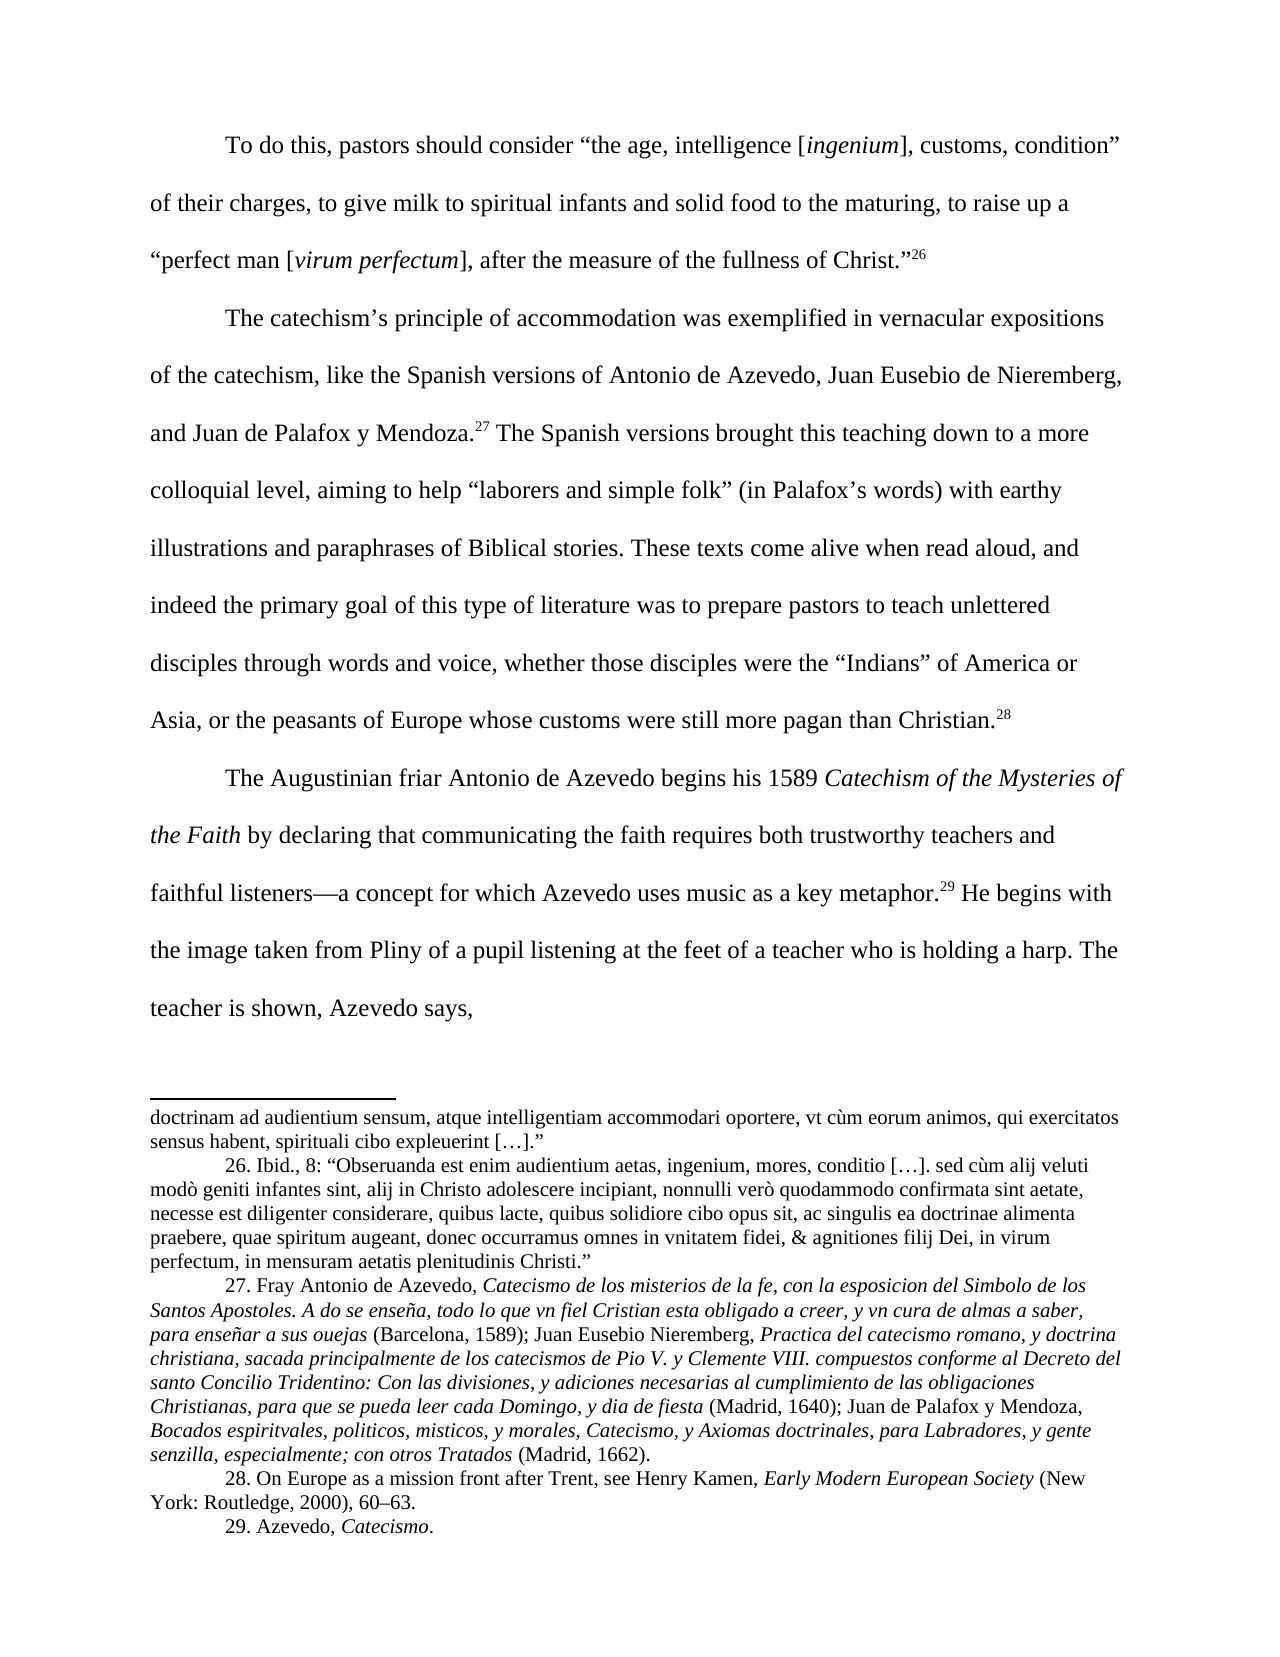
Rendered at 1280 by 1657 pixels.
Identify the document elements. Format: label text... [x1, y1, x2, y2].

text The Augustinian friar Antonio de Azevedo begins his 1589 Catechism of the Mysteries of the Faith by declaring that communicating the faith requires both trustworthy teachers and faithful listeners—a concept for which Azevedo uses music as a key metaphor. He begins with the image taken from Pliny of a pupil listening at the feet of a teacher who is holding a harp. The teacher is shown, Azevedo says, [150, 763, 1130, 1022]
text Azevedo, Catecismo. [150, 1514, 1130, 1538]
text On Europe as a mission front after Trent, see Henry Kamen, Early Modern European Society (New York: Routledge, 2000), 60–63. [150, 1466, 1130, 1514]
text To do this, pastors should consider “the age, intelligence [ingenium], customs, condition” of their charges, to give milk to spiritual infants and solid food to the maturing, to raise up a “perfect man [virum perfectum], after the measure of the fullness of Christ.” [150, 131, 1130, 274]
text Fray Antonio de Azevedo, Catecismo de los misterios de la fe, con la esposicion del Simbolo de los Santos Apostoles. A do se enseña, todo lo que vn fiel Cristian esta obligado a creer, y vn cura de almas a saber, para enseñar a sus ouejas (Barcelona, 1589); Juan Eusebio Nieremberg, Practica del catecismo romano, y doctrina christiana, sacada principalmente de los catecismos de Pio V. y Clemente VIII. compuestos conforme al Decreto del santo Concilio Tridentino: Con las divisiones, y adiciones necesarias al cumplimiento de las obligaciones Christianas, para que se pueda leer cada Domingo, y dia de fiesta (Madrid, 1640); Juan de Palafox y Mendoza, Bocados espiritvales, politicos, misticos, y morales, Catecismo, y Axiomas doctrinales, para Labradores, y gente senzilla, especialmente; con otros Tratados (Madrid, 1662). [150, 1273, 1130, 1466]
text Ibid., 8: “Obseruanda est enim audientium aetas, ingenium, mores, conditio […]. sed cùm alij veluti modò geniti infantes sint, alij in Christo adolescere incipiant, nonnulli verò quodammodo confirmata sint aetate, necesse est diligenter considerare, quibus lacte, quibus solidiore cibo opus sit, ac singulis ea doctrinae alimenta praebere, quae spiritum augeant, donec occurramus omnes in vnitatem fidei, & agnitiones filij Dei, in virum perfectum, in mensuram aetatis plenitudinis Christi.” [150, 1153, 1130, 1273]
text The catechism’s principle of accommodation was exemplified in vernacular expositions of the catechism, like the Spanish versions of Antonio de Azevedo, Juan Eusebio de Nieremberg, and Juan de Palafox y Mendoza. The Spanish versions brought this teaching down to a more colloquial level, aiming to help “laborers and simple folk” (in Palafox’s words) with earthy illustrations and paraphrases of Biblical stories. These texts come alive when read aloud, and indeed the primary goal of this type of literature was to prepare pastors to teach unlettered disciples through words and voice, whether those disciples were the “Indians” of America or Asia, or the peasants of Europe whose customs were still more pagan than Christian. [150, 303, 1130, 734]
text doctrinam ad audientium sensum, atque intelligentiam accommodari oportere, vt cùm eorum animos, qui exercitatos sensus habent, spirituali cibo expleuerint […].” [150, 1105, 1130, 1153]
